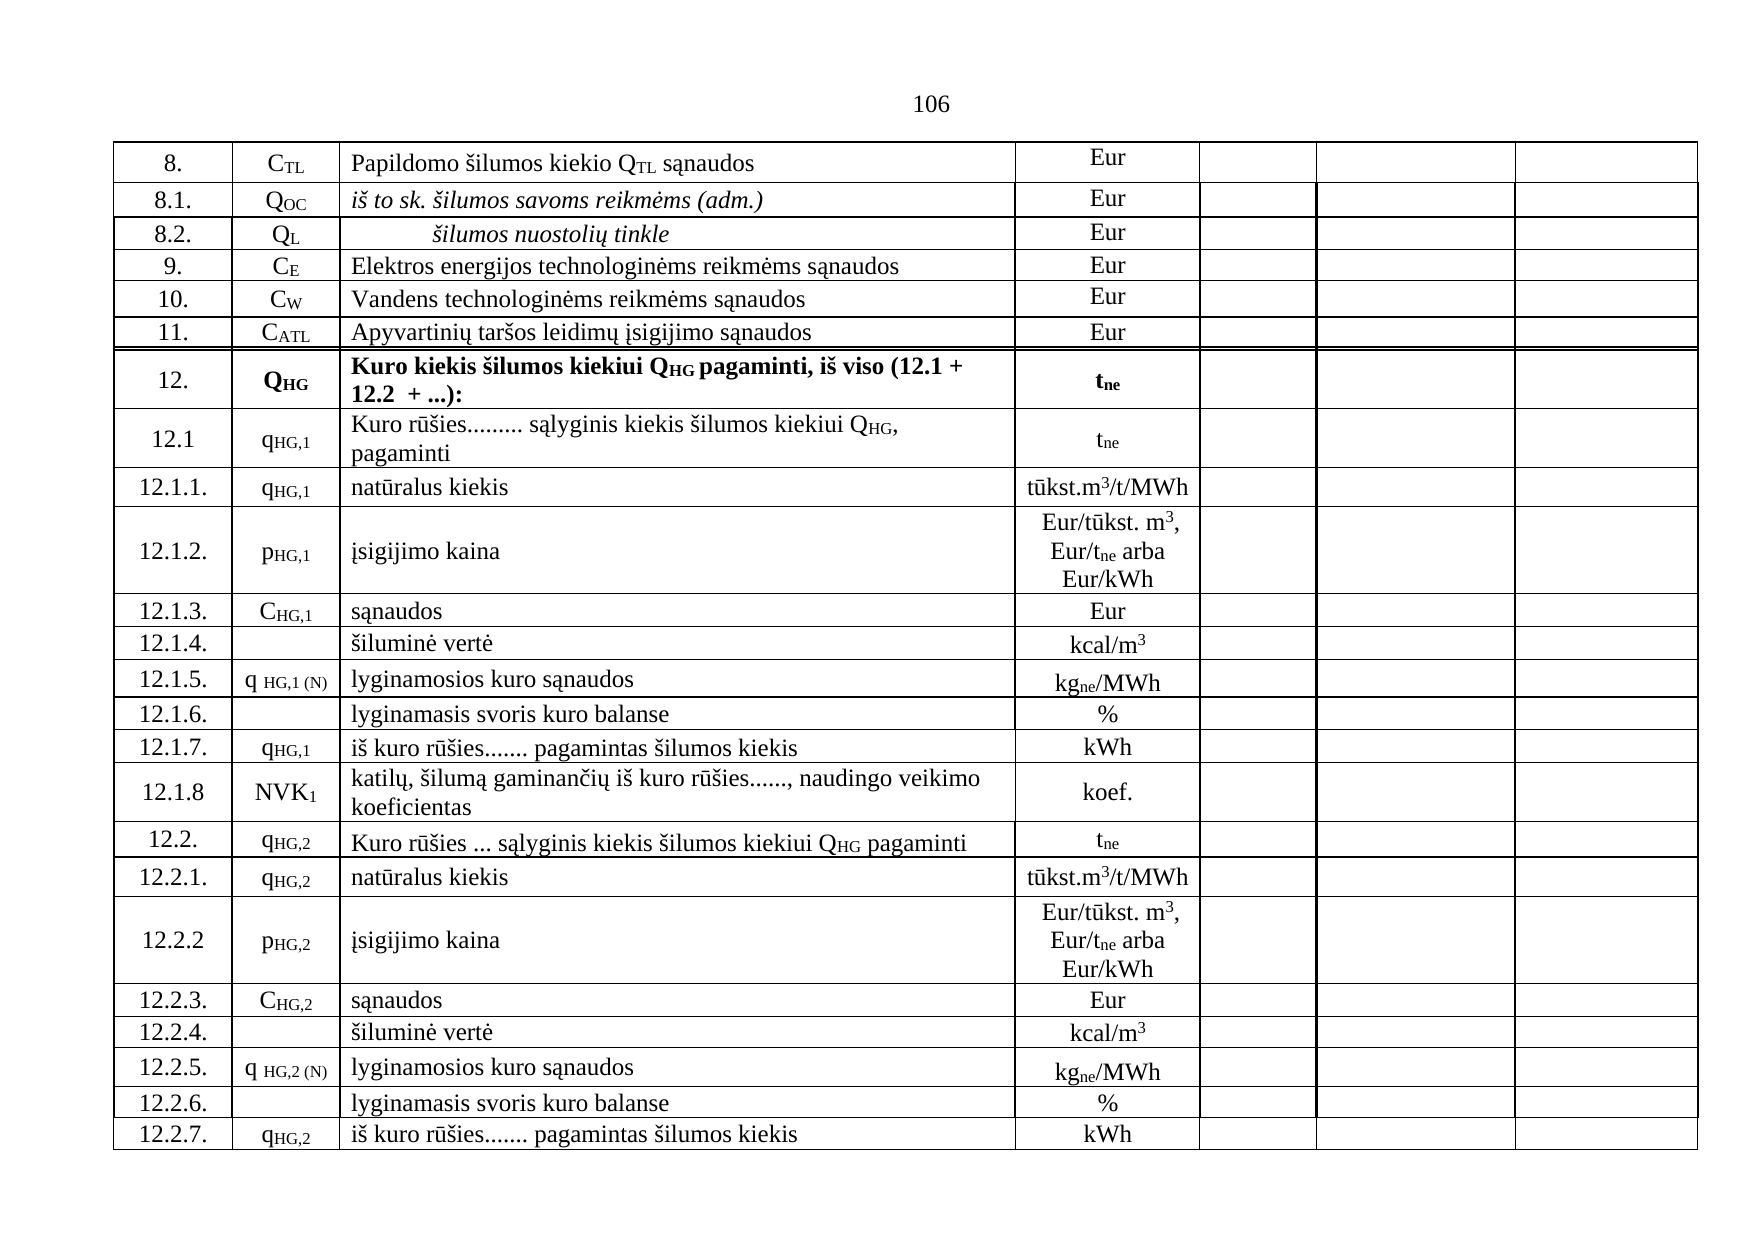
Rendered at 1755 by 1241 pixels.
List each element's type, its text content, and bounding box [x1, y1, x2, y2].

table_cell koef. [1016, 763, 1199, 821]
table_cell Kuro rūšies......... sąlyginis kiekis šilumos kiekiui QHG, pagaminti [341, 409, 1014, 467]
table_cell CATL [233, 318, 339, 346]
table_cell Eur [1016, 281, 1199, 316]
table_cell šiluminė vertė [341, 1017, 1014, 1047]
table_cell [1516, 1017, 1697, 1047]
table_cell [1318, 897, 1514, 983]
table_cell 12.1.4. [115, 627, 231, 659]
table_cell CTL [233, 143, 339, 182]
table_cell qHG,1 [233, 468, 339, 506]
table_cell tūkst.m3/t/MWh [1016, 858, 1199, 896]
table_cell 12.1.5. [115, 660, 231, 696]
table_cell [1201, 984, 1315, 1016]
table_cell [1201, 730, 1315, 762]
table_cell kcal/m3 [1016, 627, 1199, 659]
table_cell [1516, 1048, 1697, 1086]
table_cell katilų, šilumą gaminančių iš kuro rūšies......, naudingo veikimo koeficientas [341, 763, 1015, 821]
table_cell [1516, 1118, 1697, 1148]
table_cell [1200, 143, 1316, 182]
table_cell [1516, 281, 1697, 316]
table_cell qHG,2 [233, 822, 339, 856]
table_cell [1516, 351, 1697, 408]
table_cell [1201, 858, 1315, 896]
table_cell QOC [233, 183, 339, 216]
table_cell [1318, 698, 1514, 729]
table_cell Papildomo šilumos kiekio QTL sąnaudos [340, 143, 1015, 182]
table_cell [1516, 763, 1697, 821]
table_cell [1200, 1118, 1316, 1148]
table_cell [233, 1087, 339, 1117]
table_cell kgne/MWh [1016, 1048, 1199, 1086]
table_cell [1516, 318, 1697, 346]
table_cell q HG,1 (N) [233, 660, 339, 696]
table_cell įsigijimo kaina [341, 507, 1014, 593]
table_cell [1318, 281, 1514, 316]
table_cell Eur/tūkst. m3, Eur/tne arba Eur/kWh [1016, 897, 1199, 983]
table_cell Kuro rūšies ... sąlyginis kiekis šilumos kiekiui QHG pagaminti [341, 822, 1014, 856]
table_cell [1318, 1017, 1514, 1047]
table_cell Vandens technologinėms reikmėms sąnaudos [341, 281, 1014, 316]
table_cell pHG,2 [233, 897, 339, 983]
table_cell 12.1.2. [115, 507, 231, 593]
table_cell [1201, 281, 1315, 316]
table_cell 12.1.7. [115, 730, 231, 762]
table_cell [1201, 1048, 1315, 1086]
table_cell pHG,1 [233, 507, 339, 593]
table_cell lyginamasis svoris kuro balanse [341, 1087, 1014, 1117]
table_cell [1201, 409, 1315, 467]
table_cell 12.1.3. [115, 594, 231, 626]
table_cell natūralus kiekis [341, 858, 1014, 896]
table_cell [1201, 250, 1315, 280]
table_cell 12.1.6. [115, 698, 231, 729]
table_cell kgne/MWh [1016, 660, 1199, 696]
table_cell [1317, 143, 1515, 182]
table_cell lyginamosios kuro sąnaudos [341, 1048, 1014, 1086]
table_cell QHG [233, 351, 339, 408]
table_cell [1318, 984, 1514, 1016]
table_cell [1516, 730, 1697, 762]
table_cell 8.1. [114, 183, 232, 216]
table_cell [1318, 351, 1514, 408]
table_cell [1516, 858, 1697, 896]
table_cell Eur [1016, 318, 1199, 346]
table_cell Apyvartinių taršos leidimų įsigijimo sąnaudos [341, 318, 1014, 346]
table_cell tne [1016, 409, 1199, 467]
table_cell 9. [115, 250, 231, 280]
table_cell kcal/m3 [1016, 1017, 1199, 1047]
table_cell 12.2.7. [114, 1118, 232, 1148]
table_cell 11. [115, 318, 231, 346]
table_cell 12.2. [115, 822, 231, 856]
table_cell Eur [1016, 218, 1199, 249]
table_cell [1201, 1087, 1315, 1117]
table_cell [1201, 351, 1315, 408]
table_cell sąnaudos [341, 984, 1014, 1016]
table_cell Eur [1016, 183, 1199, 216]
table_cell [1201, 822, 1315, 856]
table_cell 12.2.6. [115, 1087, 231, 1117]
table_cell Eur [1016, 594, 1199, 626]
table_cell Eur [1016, 250, 1199, 280]
table_cell [1516, 698, 1697, 729]
table_cell kWh [1016, 730, 1199, 762]
table_cell iš kuro rūšies....... pagamintas šilumos kiekis [340, 1118, 1015, 1148]
table_cell iš kuro rūšies....... pagamintas šilumos kiekis [341, 730, 1015, 762]
table_cell 10. [115, 281, 231, 316]
table_cell [1516, 594, 1697, 626]
table_cell [1318, 468, 1514, 506]
table_cell [1201, 1017, 1315, 1047]
table_cell [1318, 627, 1514, 659]
table_cell CW [233, 281, 339, 316]
table_cell 12.1 [115, 409, 231, 467]
table_cell [1201, 507, 1315, 593]
table_cell [1318, 660, 1514, 696]
table_cell Elektros energijos technologinėms reikmėms sąnaudos [341, 250, 1014, 280]
table_cell [1516, 468, 1697, 506]
table_cell QL [233, 218, 339, 249]
table_cell lyginamosios kuro sąnaudos [341, 660, 1014, 696]
table_cell [1516, 183, 1697, 216]
table_cell [1318, 250, 1514, 280]
table_cell lyginamasis svoris kuro balanse [341, 698, 1014, 729]
table_cell CE [233, 250, 339, 280]
table_cell [1318, 318, 1514, 346]
table_cell [1201, 897, 1315, 983]
table_cell [1516, 1087, 1697, 1117]
table_cell [1516, 143, 1697, 182]
table_cell Eur/tūkst. m3, Eur/tne arba Eur/kWh [1016, 507, 1199, 593]
table_cell [1318, 218, 1514, 249]
table_cell 12.2.5. [115, 1048, 231, 1086]
table_cell [1516, 897, 1697, 983]
table_cell 12.1.8 [115, 763, 231, 821]
table_cell įsigijimo kaina [341, 897, 1014, 983]
table_cell 12.1.1. [115, 468, 231, 506]
table_cell [1516, 984, 1697, 1016]
table_cell tne [1016, 822, 1199, 856]
table_cell [1318, 1048, 1514, 1086]
table_cell 12.2.3. [115, 984, 231, 1016]
table_cell [1201, 660, 1315, 696]
table_cell tne [1016, 351, 1199, 408]
table_cell sąnaudos [341, 594, 1014, 626]
table_cell [233, 627, 339, 659]
table_cell šiluminė vertė [341, 627, 1014, 659]
table_cell [1516, 250, 1697, 280]
table_cell šilumos nuostolių tinkle [341, 218, 1014, 249]
table_cell [1201, 698, 1315, 729]
table_cell [1516, 507, 1697, 593]
table_cell [1516, 822, 1697, 856]
table_cell qHG,2 [233, 1118, 339, 1148]
table_cell [1318, 858, 1514, 896]
table_cell [1318, 763, 1514, 821]
table_cell [1201, 468, 1315, 506]
table_cell [1201, 183, 1315, 216]
table_cell CHG,2 [233, 984, 339, 1016]
table_cell 12. [115, 351, 231, 408]
table_cell NVK1 [233, 763, 339, 821]
table_cell [1201, 763, 1315, 821]
table_cell kWh [1016, 1118, 1199, 1148]
table_cell [1318, 730, 1514, 762]
table_cell qHG,2 [233, 858, 339, 896]
table_cell natūralus kiekis [341, 468, 1014, 506]
table_cell % [1016, 1087, 1199, 1117]
table_cell 8.2. [115, 218, 231, 249]
table_cell [233, 1017, 339, 1047]
table_cell 12.2.2 [115, 897, 231, 983]
table_cell [1318, 1087, 1514, 1117]
table_cell q HG,2 (N) [233, 1048, 339, 1086]
table_cell [1516, 409, 1697, 467]
table_cell 12.2.1. [115, 858, 231, 896]
table_cell 12.2.4. [115, 1017, 231, 1047]
table_cell [1201, 318, 1315, 346]
table_cell qHG,1 [233, 409, 339, 467]
table_cell [1318, 183, 1514, 216]
table_cell [1516, 627, 1697, 659]
table_cell [1201, 627, 1315, 659]
table_cell [1516, 660, 1697, 696]
table_cell [1516, 218, 1697, 249]
table_cell tūkst.m3/t/MWh [1016, 468, 1199, 506]
table_cell iš to sk. šilumos savoms reikmėms (adm.) [340, 183, 1014, 216]
table_cell Eur [1016, 143, 1199, 182]
table_cell [1201, 218, 1315, 249]
table_cell % [1016, 698, 1199, 729]
table_cell Eur [1016, 984, 1199, 1016]
table_cell [1318, 594, 1514, 626]
table_cell [1318, 507, 1514, 593]
table_cell [1317, 1118, 1515, 1148]
table_cell Kuro kiekis šilumos kiekiui QHG pagaminti, iš viso (12.1 + 12.2 + ...): [341, 351, 1014, 408]
table_cell [1201, 594, 1315, 626]
table_cell 8. [114, 143, 232, 182]
table_cell [1318, 822, 1514, 856]
table_cell [1318, 409, 1514, 467]
table_cell CHG,1 [233, 594, 339, 626]
table_cell [233, 698, 339, 729]
table_cell qHG,1 [233, 730, 339, 762]
